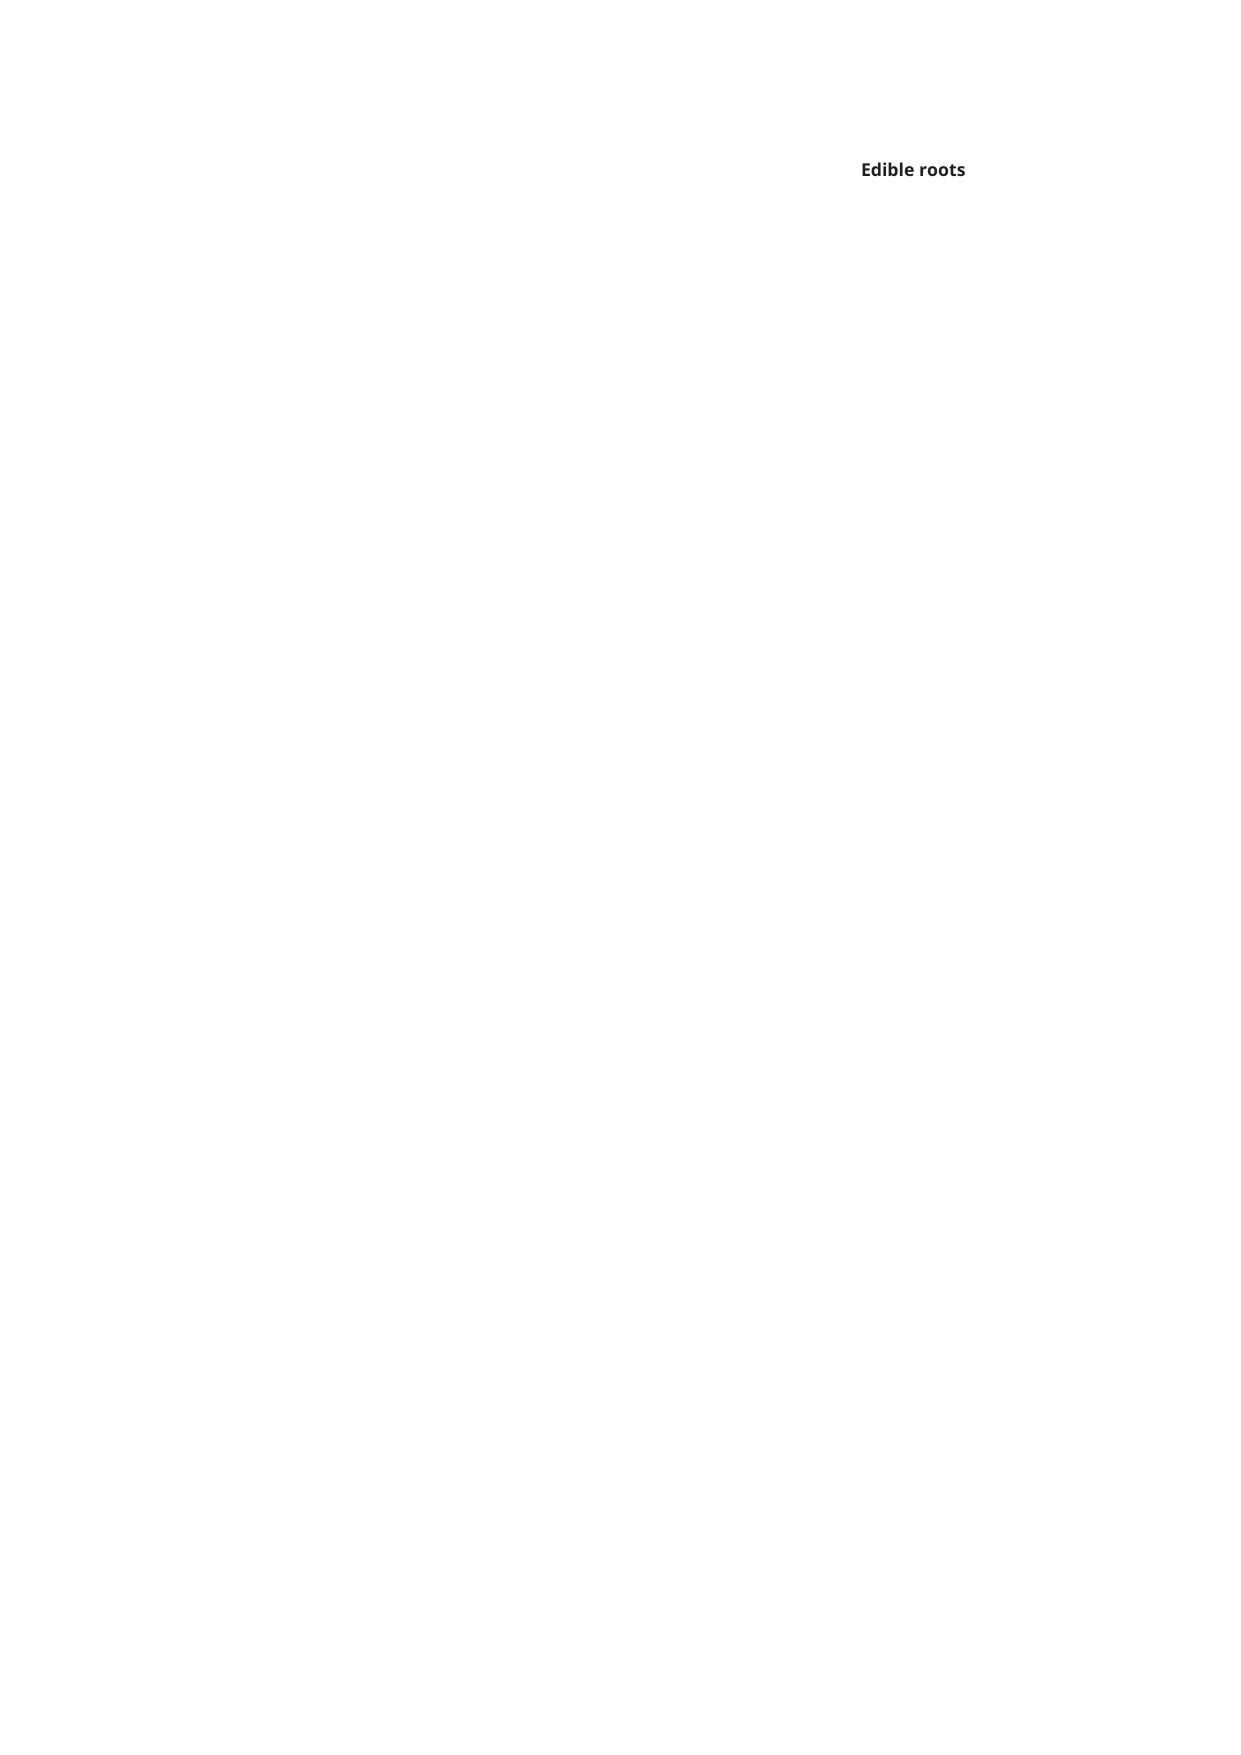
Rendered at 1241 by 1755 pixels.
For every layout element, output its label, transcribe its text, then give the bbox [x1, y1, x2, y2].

subtitle Edible roots [861, 158, 1172, 182]
